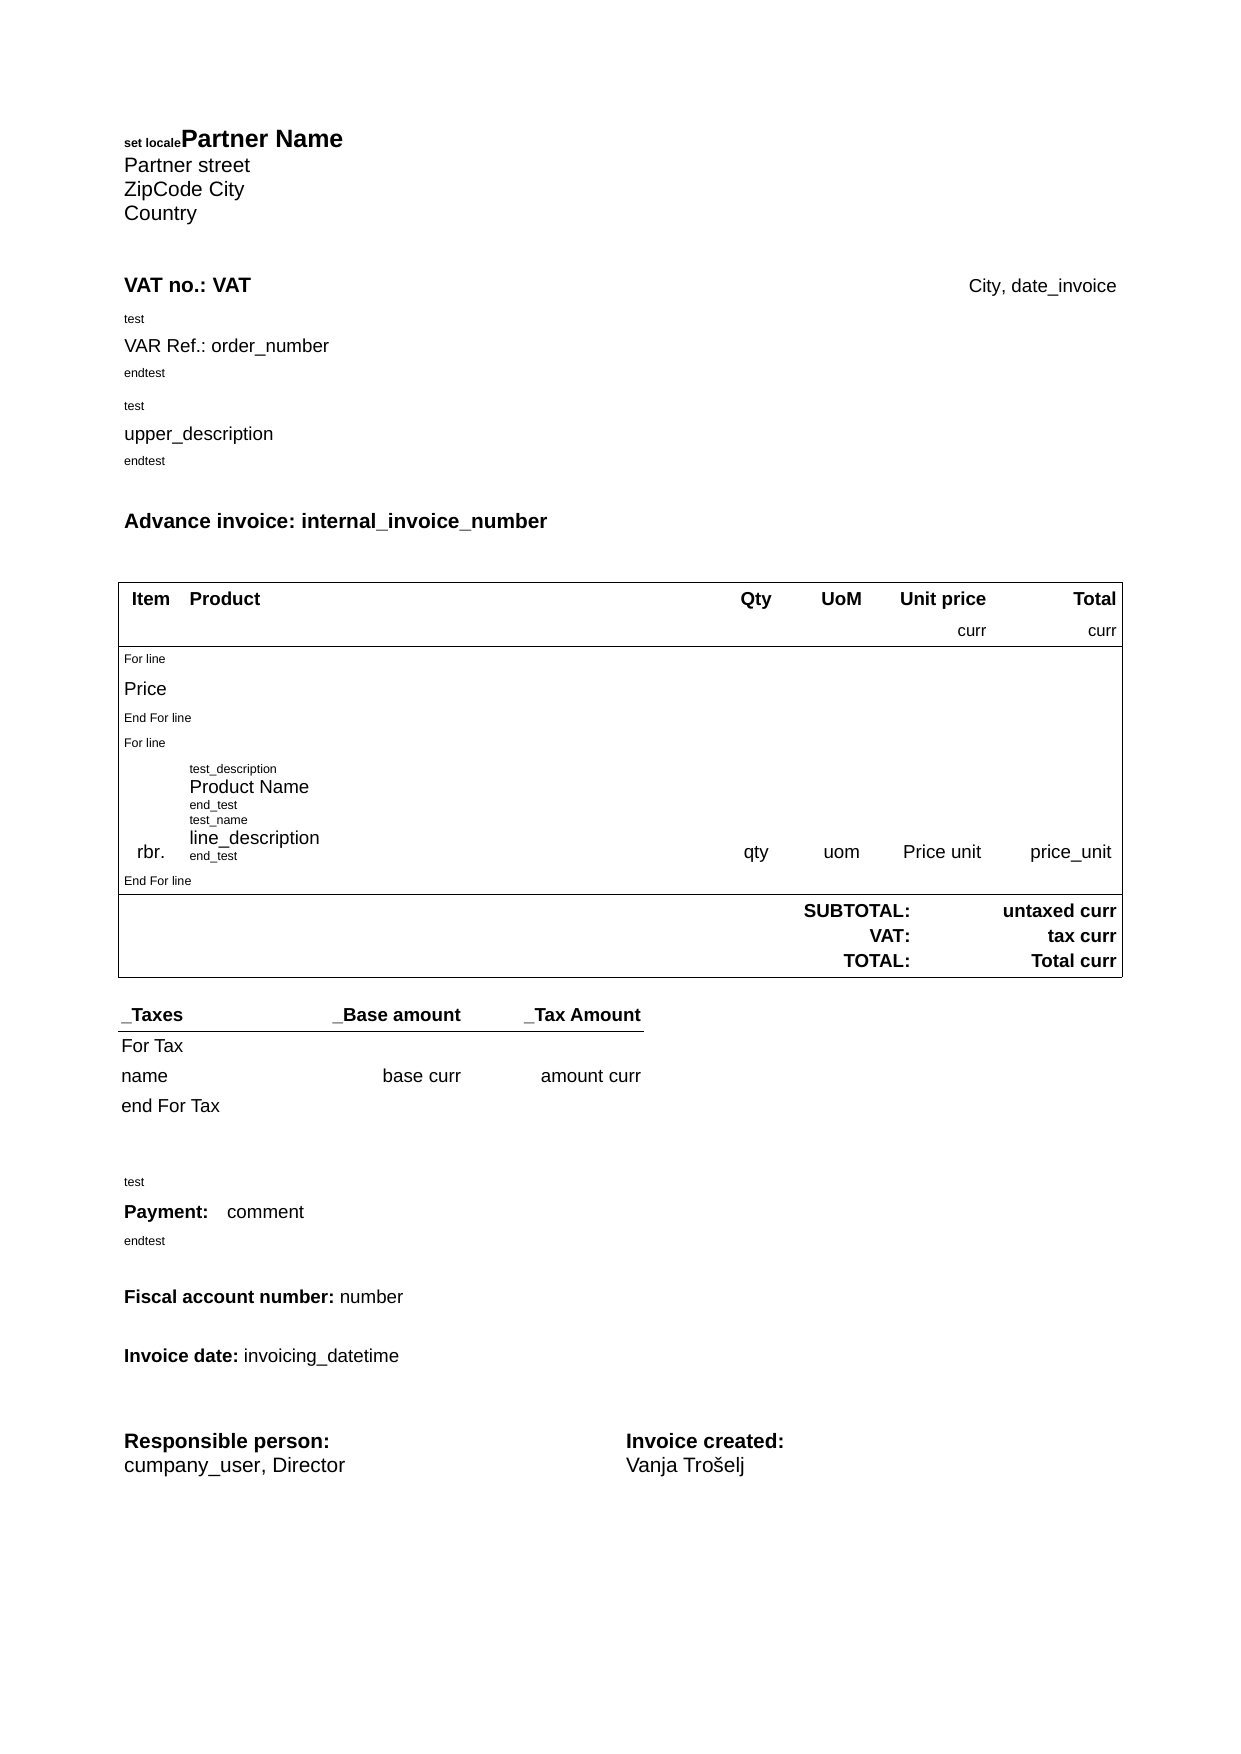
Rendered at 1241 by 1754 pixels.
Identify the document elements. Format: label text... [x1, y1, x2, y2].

table_header SUBTOTAL: VAT: TOTAL: [119, 895, 916, 977]
table_cell Payment: [118, 1195, 221, 1228]
table_cell test [118, 390, 718, 423]
table_cell qty [709, 756, 803, 868]
table_cell Responsible person: cumpany_user, Director [118, 1423, 620, 1483]
table_cell price_unit [992, 756, 1122, 868]
table_cell For Tax [118, 1032, 643, 1062]
table_cell [718, 477, 1120, 503]
table_cell [924, 1062, 1122, 1092]
table_header City, date_invoice [720, 118, 1122, 302]
table_cell [644, 1092, 924, 1121]
table_cell [718, 390, 1120, 423]
table_cell [118, 477, 718, 503]
table_cell VAR Ref.: order_number [118, 335, 1120, 357]
table_cell base curr [284, 1062, 463, 1092]
table_header _Base amount [284, 1001, 463, 1031]
table_header _Tax Amount [464, 1001, 643, 1031]
table_cell endtest [118, 1228, 1122, 1254]
table_cell For line [119, 647, 1122, 672]
table_cell Invoice created: Vanja Trošelj [620, 1423, 1122, 1483]
table_cell name [118, 1062, 283, 1092]
table_cell end For Tax [118, 1092, 643, 1121]
table_cell [924, 1031, 1122, 1062]
table_cell [118, 1313, 1122, 1339]
table_cell [924, 1092, 1122, 1121]
table_cell Advance invoice: internal_invoice_number [118, 503, 718, 538]
table_header Product [184, 583, 709, 615]
table_cell curr [880, 615, 992, 646]
table_cell For line [119, 730, 1122, 756]
table_header UoM [804, 583, 879, 615]
table_cell [709, 615, 803, 646]
table_cell [118, 1386, 1122, 1423]
table_cell [119, 615, 184, 646]
table_header Total [992, 583, 1122, 615]
table_cell endtest [118, 357, 718, 390]
table_cell uom [804, 756, 879, 868]
table_cell rbr. [119, 756, 184, 868]
table_header test [118, 302, 718, 335]
table_cell [184, 615, 709, 646]
table_cell curr [992, 615, 1122, 646]
table_header _Taxes [118, 1001, 283, 1031]
table_header [718, 302, 1120, 335]
table_header test [118, 1169, 1122, 1195]
table_header set localePartner Name Partner street ZipCode City Country VAT no.: VAT [118, 118, 720, 302]
table_header Unit price [880, 583, 992, 615]
table_cell Price [119, 672, 1122, 704]
table_cell Invoice date: invoicing_datetime [118, 1339, 1122, 1386]
table_cell upper_description [118, 423, 1120, 444]
table_header Qty [709, 583, 803, 615]
table_cell [718, 357, 1120, 390]
table_cell [644, 1031, 924, 1062]
table_header [644, 1001, 924, 1031]
table_cell [804, 615, 879, 646]
table_header [924, 1001, 1122, 1031]
table_header [118, 1254, 1122, 1280]
table_header untaxed curr tax curr Total curr [916, 895, 1122, 977]
table_cell [718, 503, 1120, 538]
table_cell comment [221, 1195, 1122, 1228]
table_cell [644, 1062, 924, 1092]
table_cell endtest [118, 444, 718, 477]
table_cell End For line [119, 705, 1122, 730]
table_cell test_description Product Name end_test test_name line_description end_test [184, 756, 709, 868]
table_cell Price unit [880, 756, 992, 868]
table_cell Fiscal account number: number [118, 1280, 1122, 1313]
table_header Item [119, 583, 184, 615]
table_cell amount curr [464, 1062, 643, 1092]
table_cell [718, 444, 1120, 477]
table_cell End For line [119, 868, 1122, 894]
